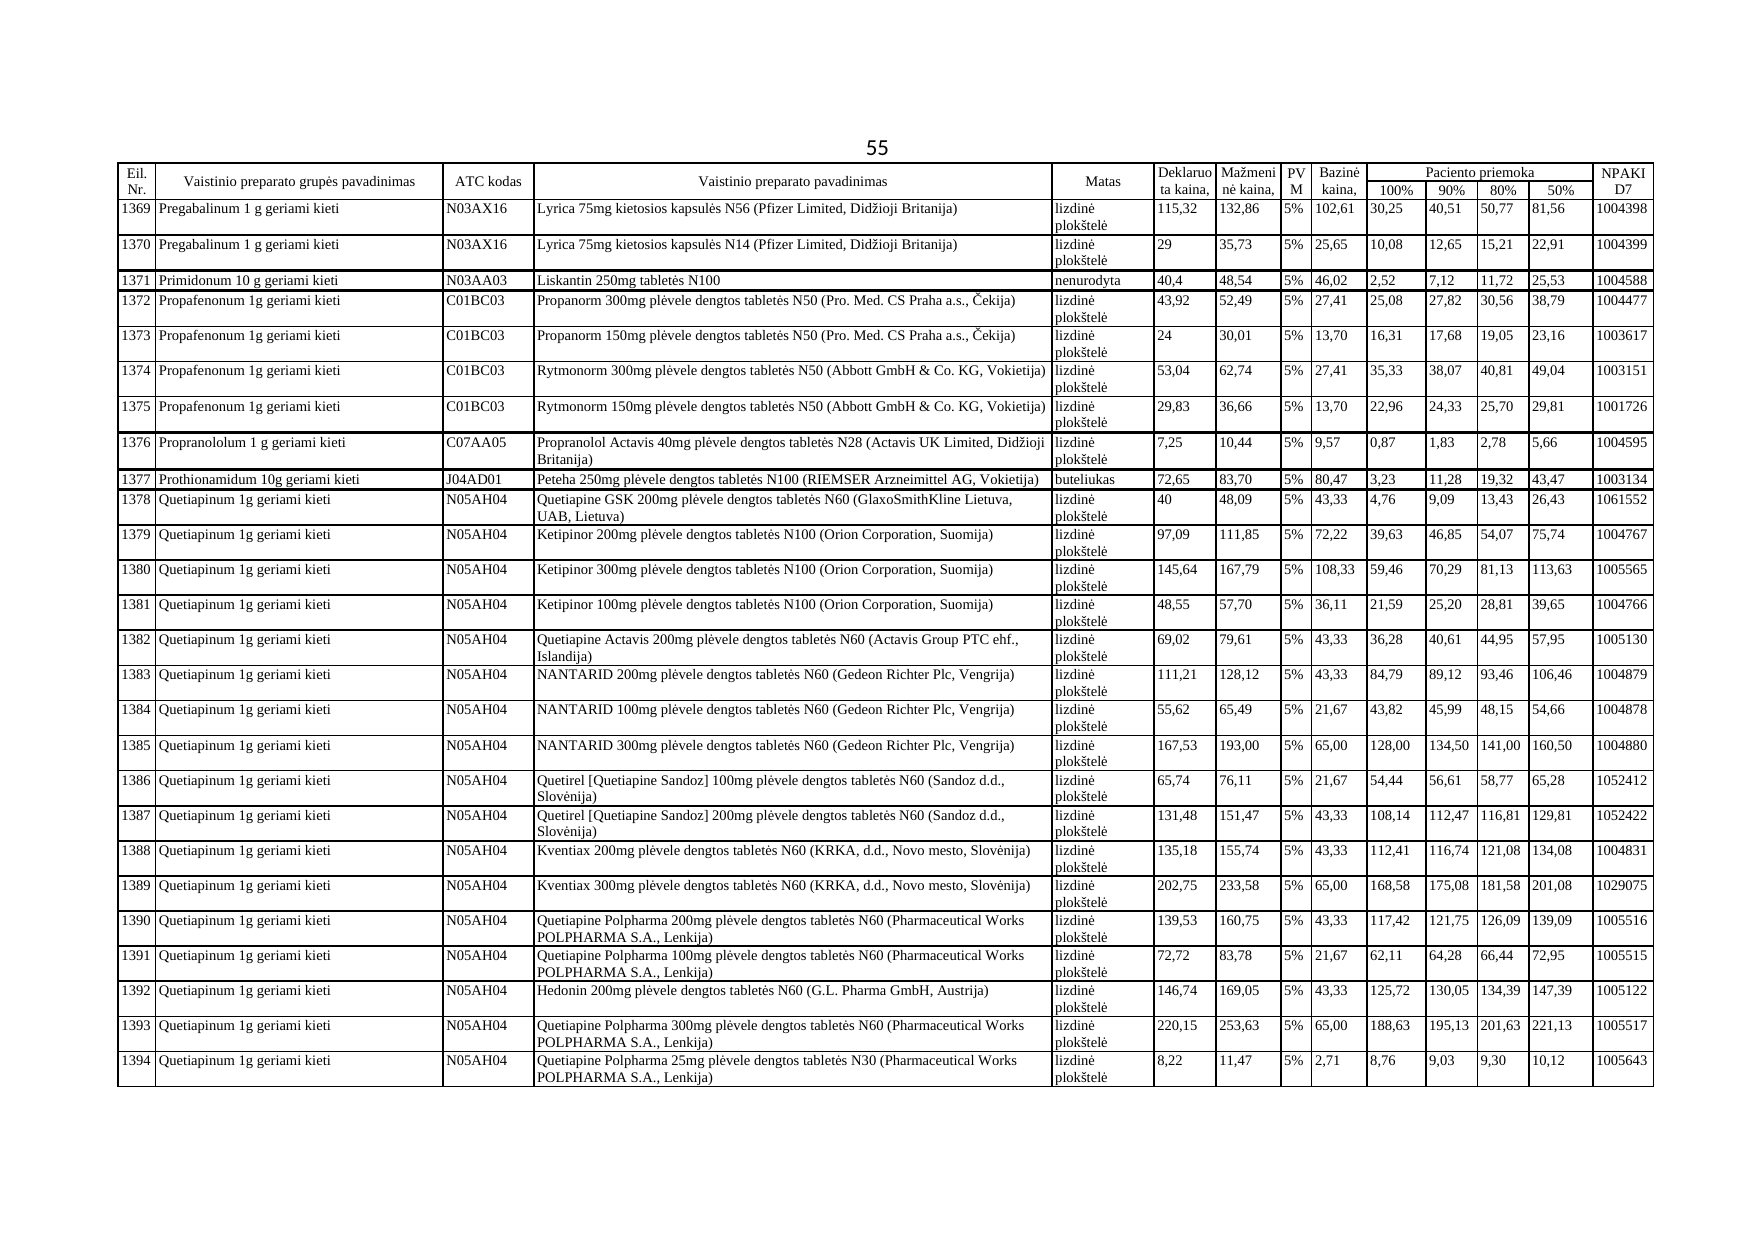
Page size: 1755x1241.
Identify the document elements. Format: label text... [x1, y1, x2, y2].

table_cell lizdinė plokštelė [1053, 561, 1153, 594]
table_cell lizdinė plokštelė [1053, 362, 1153, 396]
table_cell 12,65 [1427, 236, 1477, 269]
table_cell 81,56 [1530, 200, 1592, 234]
table_cell lizdinė plokštelė [1053, 947, 1153, 980]
table_cell Propafenonum 1g geriami kieti [156, 327, 442, 361]
table_cell 72,22 [1312, 526, 1366, 559]
table_cell 30,56 [1478, 292, 1528, 326]
table_cell Quetiapinum 1g geriami kieti [156, 736, 442, 770]
table_cell 46,02 [1312, 272, 1366, 289]
table_cell 5% [1282, 471, 1311, 487]
table_cell 160,50 [1530, 736, 1592, 770]
table_cell 21,67 [1312, 771, 1366, 805]
table_cell lizdinė plokštelė [1053, 877, 1153, 910]
table_cell 5% [1282, 1052, 1311, 1086]
table_cell 106,46 [1530, 666, 1592, 699]
table_cell 83,78 [1217, 947, 1280, 980]
table_cell Quetiapinum 1g geriami kieti [156, 491, 442, 524]
table_cell Propanorm 150mg plėvele dengtos tabletės N50 (Pro. Med. CS Praha a.s., Čekija) [535, 327, 1051, 361]
table_cell lizdinė plokštelė [1053, 701, 1153, 735]
table_cell Pregabalinum 1 g geriami kieti [156, 236, 442, 269]
table_cell N05AH04 [444, 561, 533, 594]
table_cell 141,00 [1478, 736, 1528, 770]
table_cell 126,09 [1478, 912, 1528, 945]
table_cell 146,74 [1155, 982, 1215, 1016]
table_cell 48,54 [1217, 272, 1280, 289]
table_cell 43,33 [1312, 807, 1366, 840]
table_cell 39,65 [1530, 596, 1592, 629]
table_cell 115,32 [1155, 200, 1215, 234]
table_cell 16,31 [1368, 327, 1425, 361]
table_cell 66,44 [1478, 947, 1528, 980]
table_cell 5% [1282, 272, 1311, 289]
table_cell 97,09 [1155, 526, 1215, 559]
table_cell 90% [1427, 182, 1477, 199]
table_cell 25,53 [1530, 272, 1592, 289]
table_cell N05AH04 [444, 666, 533, 699]
table_cell lizdinė plokštelė [1053, 596, 1153, 629]
table_cell 46,85 [1427, 526, 1477, 559]
table_cell Propafenonum 1g geriami kieti [156, 397, 442, 431]
table_cell 80,47 [1312, 471, 1366, 487]
table_cell NANTARID 200mg plėvele dengtos tabletės N60 (Gedeon Richter Plc, Vengrija) [535, 666, 1051, 699]
table_cell 76,11 [1217, 771, 1280, 805]
table_cell 113,63 [1530, 561, 1592, 594]
table_cell 5% [1282, 842, 1311, 875]
table_cell 1373 [119, 327, 155, 361]
table_cell NANTARID 300mg plėvele dengtos tabletės N60 (Gedeon Richter Plc, Vengrija) [535, 736, 1051, 770]
table_cell 35,33 [1368, 362, 1425, 396]
table_cell 128,12 [1217, 666, 1280, 699]
table_cell 5% [1282, 236, 1311, 269]
table_cell Kventiax 300mg plėvele dengtos tabletės N60 (KRKA, d.d., Novo mesto, Slovėnija) [535, 877, 1051, 910]
table_cell 125,72 [1368, 982, 1425, 1016]
table_cell 25,20 [1427, 596, 1477, 629]
table_cell 1001726 [1594, 397, 1653, 431]
table_cell Rytmonorm 300mg plėvele dengtos tabletės N50 (Abbott GmbH & Co. KG, Vokietija) [535, 362, 1051, 396]
table_cell 1005565 [1594, 561, 1653, 594]
table_cell 134,39 [1478, 982, 1528, 1016]
table_cell 112,41 [1368, 842, 1425, 875]
table_cell Rytmonorm 150mg plėvele dengtos tabletės N50 (Abbott GmbH & Co. KG, Vokietija) [535, 397, 1051, 431]
table_cell lizdinė plokštelė [1053, 526, 1153, 559]
table_cell 40,61 [1427, 631, 1477, 664]
table_cell Quetiapine Polpharma 100mg plėvele dengtos tabletės N60 (Pharmaceutical Works POLPHARMA S.A., Lenkija) [535, 947, 1051, 980]
table_cell Ketipinor 300mg plėvele dengtos tabletės N100 (Orion Corporation, Suomija) [535, 561, 1051, 594]
table_cell 50% [1530, 182, 1592, 199]
table_cell 11,72 [1478, 272, 1528, 289]
table_cell 1005516 [1594, 912, 1653, 945]
table_cell 43,92 [1155, 292, 1215, 326]
table_cell Quetiapinum 1g geriami kieti [156, 982, 442, 1016]
table_cell 43,33 [1312, 631, 1366, 664]
table_cell 48,15 [1478, 701, 1528, 735]
table_cell Propafenonum 1g geriami kieti [156, 362, 442, 396]
table_cell Quetiapinum 1g geriami kieti [156, 807, 442, 840]
table_cell 4,76 [1368, 491, 1425, 524]
table_cell 233,58 [1217, 877, 1280, 910]
table_cell 1372 [119, 292, 155, 326]
table_cell N05AH04 [444, 1017, 533, 1051]
table_cell 48,09 [1217, 491, 1280, 524]
table_cell 55,62 [1155, 701, 1215, 735]
table_cell 27,41 [1312, 362, 1366, 396]
table_cell 5% [1282, 736, 1311, 770]
table_cell C07AA05 [444, 434, 533, 467]
table_cell 1004766 [1594, 596, 1653, 629]
table_cell 43,82 [1368, 701, 1425, 735]
table_cell 43,33 [1312, 842, 1366, 875]
table_cell 27,41 [1312, 292, 1366, 326]
table_cell Peteha 250mg plėvele dengtos tabletės N100 (RIEMSER Arzneimittel AG, Vokietija) [535, 471, 1051, 487]
table_cell 1004477 [1594, 292, 1653, 326]
table_header Eil. Nr. [119, 164, 155, 199]
table_cell Quetiapinum 1g geriami kieti [156, 1052, 442, 1086]
table_cell 1004880 [1594, 736, 1653, 770]
table_cell 108,33 [1312, 561, 1366, 594]
table_cell Quetiapinum 1g geriami kieti [156, 561, 442, 594]
table_cell 147,39 [1530, 982, 1592, 1016]
table_cell 65,74 [1155, 771, 1215, 805]
table_cell 9,57 [1312, 434, 1366, 467]
table_cell 221,13 [1530, 1017, 1592, 1051]
table_cell 2,52 [1368, 272, 1425, 289]
table_cell lizdinė plokštelė [1053, 491, 1153, 524]
table_cell 2,71 [1312, 1052, 1366, 1086]
table_cell lizdinė plokštelė [1053, 434, 1153, 467]
table_cell Quetiapinum 1g geriami kieti [156, 596, 442, 629]
table_cell 1388 [119, 842, 155, 875]
table_cell 57,70 [1217, 596, 1280, 629]
table_cell 1052412 [1594, 771, 1653, 805]
table_cell 5% [1282, 982, 1311, 1016]
table_cell Lyrica 75mg kietosios kapsulės N14 (Pfizer Limited, Didžioji Britanija) [535, 236, 1051, 269]
table_cell Quetiapinum 1g geriami kieti [156, 842, 442, 875]
table_cell Quetiapine Actavis 200mg plėvele dengtos tabletės N60 (Actavis Group PTC ehf., Islandija) [535, 631, 1051, 664]
table_cell 35,73 [1217, 236, 1280, 269]
table_cell 59,46 [1368, 561, 1425, 594]
table_cell 2,78 [1478, 434, 1528, 467]
table_cell 83,70 [1217, 471, 1280, 487]
table_header Deklaruota kaina, Lt [1155, 164, 1215, 199]
table_cell 5,66 [1530, 434, 1592, 467]
table_cell 167,53 [1155, 736, 1215, 770]
table_cell 121,75 [1427, 912, 1477, 945]
table_cell 181,58 [1478, 877, 1528, 910]
table_cell 1379 [119, 526, 155, 559]
table_cell 134,50 [1427, 736, 1477, 770]
table_cell 102,61 [1312, 200, 1366, 234]
table_cell 100% [1368, 182, 1425, 199]
table_cell 39,63 [1368, 526, 1425, 559]
table_cell 253,63 [1217, 1017, 1280, 1051]
table_cell N05AH04 [444, 491, 533, 524]
table_cell 44,95 [1478, 631, 1528, 664]
table_cell Quetiapinum 1g geriami kieti [156, 1017, 442, 1051]
table_cell N05AH04 [444, 947, 533, 980]
table_cell 220,15 [1155, 1017, 1215, 1051]
table_cell 5% [1282, 947, 1311, 980]
table_cell 1387 [119, 807, 155, 840]
table_cell 1386 [119, 771, 155, 805]
table_cell 25,65 [1312, 236, 1366, 269]
table_cell 30,25 [1368, 200, 1425, 234]
table_cell Kventiax 200mg plėvele dengtos tabletės N60 (KRKA, d.d., Novo mesto, Slovėnija) [535, 842, 1051, 875]
table_cell 1004878 [1594, 701, 1653, 735]
table_cell 22,96 [1368, 397, 1425, 431]
table_cell 65,49 [1217, 701, 1280, 735]
table_cell 139,53 [1155, 912, 1215, 945]
table_cell 5% [1282, 666, 1311, 699]
table_cell 1384 [119, 701, 155, 735]
table_cell lizdinė plokštelė [1053, 631, 1153, 664]
table_cell N05AH04 [444, 596, 533, 629]
table_cell Pregabalinum 1 g geriami kieti [156, 200, 442, 234]
table_cell 48,55 [1155, 596, 1215, 629]
table_cell 28,81 [1478, 596, 1528, 629]
table_header Paciento priemoka [1368, 164, 1592, 180]
table_cell 9,03 [1427, 1052, 1477, 1086]
table_cell 1391 [119, 947, 155, 980]
table_cell N05AH04 [444, 736, 533, 770]
table_cell 11,28 [1427, 471, 1477, 487]
table_header PVM [1282, 164, 1311, 199]
table_cell C01BC03 [444, 362, 533, 396]
table_cell 5% [1282, 200, 1311, 234]
table_cell 5% [1282, 561, 1311, 594]
table_cell 84,79 [1368, 666, 1425, 699]
table_cell N05AH04 [444, 1052, 533, 1086]
table_cell 15,21 [1478, 236, 1528, 269]
table_header Vaistinio preparato pavadinimas [535, 164, 1051, 199]
table_cell N05AH04 [444, 877, 533, 910]
table_cell 1061552 [1594, 491, 1653, 524]
table_cell 1004767 [1594, 526, 1653, 559]
table_cell 5% [1282, 877, 1311, 910]
table_header NPAKID7 [1594, 164, 1653, 199]
table_cell 25,08 [1368, 292, 1425, 326]
table_cell 121,08 [1478, 842, 1528, 875]
table_cell 111,85 [1217, 526, 1280, 559]
table_cell 145,64 [1155, 561, 1215, 594]
table_cell 1382 [119, 631, 155, 664]
table_cell N03AA03 [444, 272, 533, 289]
table_cell 5% [1282, 362, 1311, 396]
table_cell N05AH04 [444, 701, 533, 735]
table_cell 5% [1282, 631, 1311, 664]
table_cell 1378 [119, 491, 155, 524]
table_cell 8,76 [1368, 1052, 1425, 1086]
table_cell 135,18 [1155, 842, 1215, 875]
table_cell 1004588 [1594, 272, 1653, 289]
table_cell N03AX16 [444, 200, 533, 234]
table_cell 7,12 [1427, 272, 1477, 289]
table_cell 1381 [119, 596, 155, 629]
table_cell 1383 [119, 666, 155, 699]
table_cell Quetiapinum 1g geriami kieti [156, 666, 442, 699]
table_cell 139,09 [1530, 912, 1592, 945]
table_cell 49,04 [1530, 362, 1592, 396]
table_cell Quetiapinum 1g geriami kieti [156, 877, 442, 910]
table_cell 19,32 [1478, 471, 1528, 487]
table_cell 9,30 [1478, 1052, 1528, 1086]
table_cell N05AH04 [444, 631, 533, 664]
table_cell 38,07 [1427, 362, 1477, 396]
table_cell 43,33 [1312, 666, 1366, 699]
table_cell Propafenonum 1g geriami kieti [156, 292, 442, 326]
table_cell Hedonin 200mg plėvele dengtos tabletės N60 (G.L. Pharma GmbH, Austrija) [535, 982, 1051, 1016]
table_cell 26,43 [1530, 491, 1592, 524]
table_cell 36,28 [1368, 631, 1425, 664]
table_cell 1370 [119, 236, 155, 269]
table_cell 201,08 [1530, 877, 1592, 910]
table_cell 5% [1282, 701, 1311, 735]
table_cell 128,00 [1368, 736, 1425, 770]
table_cell 0,87 [1368, 434, 1425, 467]
table_cell lizdinė plokštelė [1053, 1052, 1153, 1086]
table_cell Quetiapinum 1g geriami kieti [156, 631, 442, 664]
table_cell 1004831 [1594, 842, 1653, 875]
table_cell Ketipinor 200mg plėvele dengtos tabletės N100 (Orion Corporation, Suomija) [535, 526, 1051, 559]
table_cell 1052422 [1594, 807, 1653, 840]
table_cell 5% [1282, 1017, 1311, 1051]
table_cell 129,81 [1530, 807, 1592, 840]
table_cell NANTARID 100mg plėvele dengtos tabletės N60 (Gedeon Richter Plc, Vengrija) [535, 701, 1051, 735]
table_cell 19,05 [1478, 327, 1528, 361]
table_cell C01BC03 [444, 292, 533, 326]
table_cell 1003151 [1594, 362, 1653, 396]
table_cell 40,51 [1427, 200, 1477, 234]
table_cell Lyrica 75mg kietosios kapsulės N56 (Pfizer Limited, Didžioji Britanija) [535, 200, 1051, 234]
table_cell 195,13 [1427, 1017, 1477, 1051]
table_cell 1005122 [1594, 982, 1653, 1016]
table_cell Propanorm 300mg plėvele dengtos tabletės N50 (Pro. Med. CS Praha a.s., Čekija) [535, 292, 1051, 326]
table_cell N03AX16 [444, 236, 533, 269]
table_cell lizdinė plokštelė [1053, 236, 1153, 269]
table_cell 5% [1282, 912, 1311, 945]
table_cell 117,42 [1368, 912, 1425, 945]
table_cell Quetiapine Polpharma 200mg plėvele dengtos tabletės N60 (Pharmaceutical Works POLPHARMA S.A., Lenkija) [535, 912, 1051, 945]
table_cell 22,91 [1530, 236, 1592, 269]
table_cell 64,28 [1427, 947, 1477, 980]
table_cell 38,79 [1530, 292, 1592, 326]
table_cell Propranololum 1 g geriami kieti [156, 434, 442, 467]
table_cell 5% [1282, 434, 1311, 467]
table_cell 5% [1282, 292, 1311, 326]
table_cell Liskantin 250mg tabletės N100 [535, 272, 1051, 289]
table_cell 11,47 [1217, 1052, 1280, 1086]
table_cell 5% [1282, 327, 1311, 361]
table_cell 1390 [119, 912, 155, 945]
table_cell 193,00 [1217, 736, 1280, 770]
table_cell nenurodyta [1053, 272, 1153, 289]
table_cell 93,46 [1478, 666, 1528, 699]
table_cell 62,74 [1217, 362, 1280, 396]
table_cell 29,81 [1530, 397, 1592, 431]
table_cell lizdinė plokštelė [1053, 982, 1153, 1016]
table_cell 131,48 [1155, 807, 1215, 840]
table_cell 57,95 [1530, 631, 1592, 664]
table_header Matas [1053, 164, 1153, 199]
table_cell Quetirel [Quetiapine Sandoz] 100mg plėvele dengtos tabletės N60 (Sandoz d.d., Slovėnija) [535, 771, 1051, 805]
table_cell 43,33 [1312, 982, 1366, 1016]
table_cell 1003134 [1594, 471, 1653, 487]
table_cell 24,33 [1427, 397, 1477, 431]
table_cell 21,59 [1368, 596, 1425, 629]
table_cell 24 [1155, 327, 1215, 361]
table_cell 151,47 [1217, 807, 1280, 840]
table_cell 116,74 [1427, 842, 1477, 875]
table_cell 52,49 [1217, 292, 1280, 326]
table_cell 45,99 [1427, 701, 1477, 735]
table_cell 13,70 [1312, 397, 1366, 431]
table_cell 13,70 [1312, 327, 1366, 361]
table_cell 65,00 [1312, 1017, 1366, 1051]
table_cell 1005517 [1594, 1017, 1653, 1051]
table_cell 130,05 [1427, 982, 1477, 1016]
table_cell 36,66 [1217, 397, 1280, 431]
table_cell 81,13 [1478, 561, 1528, 594]
table_cell 116,81 [1478, 807, 1528, 840]
table_cell Quetiapine Polpharma 300mg plėvele dengtos tabletės N60 (Pharmaceutical Works POLPHARMA S.A., Lenkija) [535, 1017, 1051, 1051]
table_cell 1005643 [1594, 1052, 1653, 1086]
table_cell 134,08 [1530, 842, 1592, 875]
table_cell 1377 [119, 471, 155, 487]
table_cell 1380 [119, 561, 155, 594]
table_cell 169,05 [1217, 982, 1280, 1016]
table_cell lizdinė plokštelė [1053, 842, 1153, 875]
table_cell N05AH04 [444, 771, 533, 805]
table_cell 10,12 [1530, 1052, 1592, 1086]
table_cell 40,81 [1478, 362, 1528, 396]
table_cell N05AH04 [444, 982, 533, 1016]
table_cell lizdinė plokštelė [1053, 912, 1153, 945]
table_cell 10,44 [1217, 434, 1280, 467]
table_cell 202,75 [1155, 877, 1215, 910]
table_cell 69,02 [1155, 631, 1215, 664]
table_cell 54,07 [1478, 526, 1528, 559]
table_cell 1375 [119, 397, 155, 431]
table_cell 1004398 [1594, 200, 1653, 234]
table_cell 40 [1155, 491, 1215, 524]
table_cell 168,58 [1368, 877, 1425, 910]
table_cell 10,08 [1368, 236, 1425, 269]
table_cell 1005130 [1594, 631, 1653, 664]
table_cell 112,47 [1427, 807, 1477, 840]
table_cell 75,74 [1530, 526, 1592, 559]
table_cell N05AH04 [444, 526, 533, 559]
table_cell 21,67 [1312, 701, 1366, 735]
table_cell 167,79 [1217, 561, 1280, 594]
table_cell lizdinė plokštelė [1053, 1017, 1153, 1051]
table_cell 21,67 [1312, 947, 1366, 980]
table_cell 25,70 [1478, 397, 1528, 431]
table_cell 43,47 [1530, 471, 1592, 487]
table_cell 1029075 [1594, 877, 1653, 910]
table_cell 1394 [119, 1052, 155, 1086]
table_cell lizdinė plokštelė [1053, 292, 1153, 326]
table_cell Quetiapinum 1g geriami kieti [156, 701, 442, 735]
table_header Vaistinio preparato grupės pavadinimas [156, 164, 442, 199]
table_cell 111,21 [1155, 666, 1215, 699]
table_cell 8,22 [1155, 1052, 1215, 1086]
table_cell N05AH04 [444, 842, 533, 875]
table_cell Quetiapinum 1g geriami kieti [156, 947, 442, 980]
table_cell 1385 [119, 736, 155, 770]
table_cell Quetiapinum 1g geriami kieti [156, 526, 442, 559]
table_cell 43,33 [1312, 491, 1366, 524]
table_cell 5% [1282, 397, 1311, 431]
table_cell 13,43 [1478, 491, 1528, 524]
table_cell lizdinė plokštelė [1053, 200, 1153, 234]
table_cell 160,75 [1217, 912, 1280, 945]
table_cell buteliukas [1053, 471, 1153, 487]
table_cell lizdinė plokštelė [1053, 771, 1153, 805]
table_cell 40,4 [1155, 272, 1215, 289]
table_cell lizdinė plokštelė [1053, 397, 1153, 431]
table_cell 3,23 [1368, 471, 1425, 487]
table_cell C01BC03 [444, 397, 533, 431]
table_cell 43,33 [1312, 912, 1366, 945]
table_cell 5% [1282, 807, 1311, 840]
table_cell J04AD01 [444, 471, 533, 487]
table_cell 65,28 [1530, 771, 1592, 805]
table_cell 62,11 [1368, 947, 1425, 980]
table_cell 36,11 [1312, 596, 1366, 629]
table_cell 1376 [119, 434, 155, 467]
table_cell 56,61 [1427, 771, 1477, 805]
table_cell 1004879 [1594, 666, 1653, 699]
table_cell 89,12 [1427, 666, 1477, 699]
table_cell 72,72 [1155, 947, 1215, 980]
table_cell 53,04 [1155, 362, 1215, 396]
table_cell lizdinė plokštelė [1053, 327, 1153, 361]
table_cell 132,86 [1217, 200, 1280, 234]
table_cell 1003617 [1594, 327, 1653, 361]
table_cell 155,74 [1217, 842, 1280, 875]
table_cell Prothionamidum 10g geriami kieti [156, 471, 442, 487]
table_cell 1369 [119, 200, 155, 234]
table_cell 72,65 [1155, 471, 1215, 487]
table_cell 29 [1155, 236, 1215, 269]
table_cell Primidonum 10 g geriami kieti [156, 272, 442, 289]
table_cell 1004399 [1594, 236, 1653, 269]
table_cell 1374 [119, 362, 155, 396]
table_cell 30,01 [1217, 327, 1280, 361]
table_header Mažmeninė kaina, Lt [1217, 164, 1280, 199]
table_cell Quetirel [Quetiapine Sandoz] 200mg plėvele dengtos tabletės N60 (Sandoz d.d., Slovėnija) [535, 807, 1051, 840]
table_cell 27,82 [1427, 292, 1477, 326]
table_cell 201,63 [1478, 1017, 1528, 1051]
table_cell Ketipinor 100mg plėvele dengtos tabletės N100 (Orion Corporation, Suomija) [535, 596, 1051, 629]
table_cell 17,68 [1427, 327, 1477, 361]
table_cell 1392 [119, 982, 155, 1016]
table_cell 65,00 [1312, 736, 1366, 770]
table_cell N05AH04 [444, 807, 533, 840]
table_cell N05AH04 [444, 912, 533, 945]
table_cell Quetiapine GSK 200mg plėvele dengtos tabletės N60 (GlaxoSmithKline Lietuva, UAB, Lietuva) [535, 491, 1051, 524]
table_cell 5% [1282, 771, 1311, 805]
table_cell Quetiapine Polpharma 25mg plėvele dengtos tabletės N30 (Pharmaceutical Works POLPHARMA S.A., Lenkija) [535, 1052, 1051, 1086]
table_cell 5% [1282, 491, 1311, 524]
table_cell Propranolol Actavis 40mg plėvele dengtos tabletės N28 (Actavis UK Limited, Didžioji Britanija) [535, 434, 1051, 467]
table_cell 1,83 [1427, 434, 1477, 467]
table_cell lizdinė plokštelė [1053, 807, 1153, 840]
table_cell Quetiapinum 1g geriami kieti [156, 912, 442, 945]
table_cell C01BC03 [444, 327, 533, 361]
table_cell 1004595 [1594, 434, 1653, 467]
table_cell 7,25 [1155, 434, 1215, 467]
table_cell 5% [1282, 596, 1311, 629]
table_cell 188,63 [1368, 1017, 1425, 1051]
table_cell 1389 [119, 877, 155, 910]
table_cell 70,29 [1427, 561, 1477, 594]
table_cell lizdinė plokštelė [1053, 666, 1153, 699]
table_cell 65,00 [1312, 877, 1366, 910]
table_cell 1371 [119, 272, 155, 289]
table_cell 1005515 [1594, 947, 1653, 980]
table_cell 175,08 [1427, 877, 1477, 910]
table_cell 29,83 [1155, 397, 1215, 431]
table_cell 108,14 [1368, 807, 1425, 840]
table_cell 80% [1478, 182, 1528, 199]
table_cell 79,61 [1217, 631, 1280, 664]
table_cell 50,77 [1478, 200, 1528, 234]
table_header Bazinė kaina, Lt [1312, 164, 1366, 199]
table_cell 58,77 [1478, 771, 1528, 805]
table_cell 54,66 [1530, 701, 1592, 735]
table_cell lizdinė plokštelė [1053, 736, 1153, 770]
table_cell 54,44 [1368, 771, 1425, 805]
table_cell 9,09 [1427, 491, 1477, 524]
table_cell 5% [1282, 526, 1311, 559]
table_cell 72,95 [1530, 947, 1592, 980]
table_cell 1393 [119, 1017, 155, 1051]
table_cell Quetiapinum 1g geriami kieti [156, 771, 442, 805]
table_header ATC kodas [444, 164, 533, 199]
table_cell 23,16 [1530, 327, 1592, 361]
